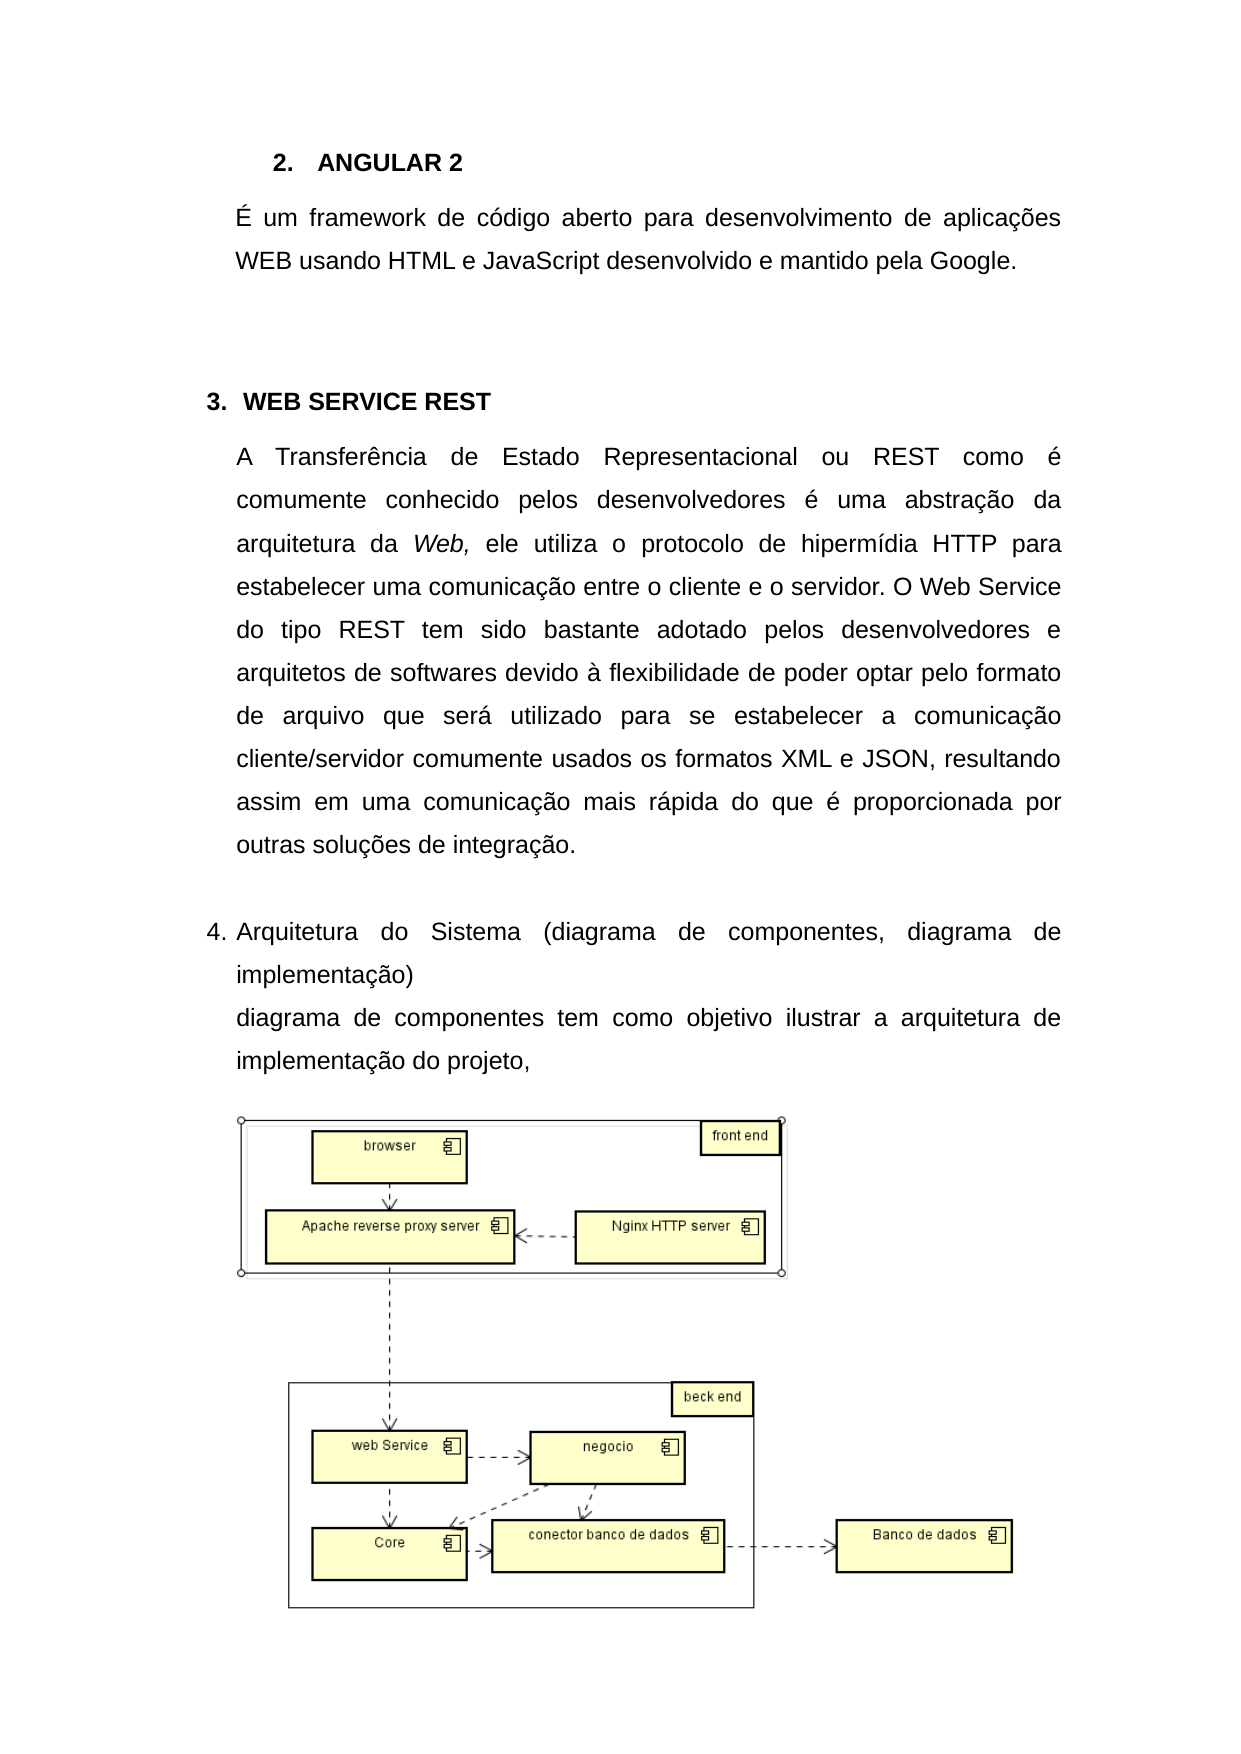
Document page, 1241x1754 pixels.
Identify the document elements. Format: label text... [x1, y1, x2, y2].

list A Transferência de Estado Representacional ou REST como é comumente conhecido pelos desenvolvedores é uma abstração da arquitetura da Web, ele utiliza o protocolo de hipermídia HTTP para estabelecer uma comunicação entre o cliente e o servidor. O Web Service do tipo REST tem sido bastante adotado pelos desenvolvedores e arquitetos de softwares devido à flexibilidade de poder optar pelo formato de arquivo que será utilizado para se estabelecer a comunicação cliente/servidor comumente usados os formatos XML e JSON, resultando assim em uma comunicação mais rápida do que é proporcionada por outras soluções de integração. [206, 442, 1062, 859]
list diagrama de componentes tem como objetivo ilustrar a arquitetura de implementação do projeto, [206, 1003, 1062, 1075]
list É um framework de código aberto para desenvolvimento de aplicações WEB usando HTML e JavaScript desenvolvido e mantido pela Google. [198, 203, 1062, 275]
list Arquitetura do Sistema (diagrama de componentes, diagrama de implementação) [206, 917, 1062, 989]
subtitle ANGULAR 2 [273, 148, 1062, 176]
subtitle WEB SERVICE REST [206, 387, 1062, 416]
picture [214, 1103, 1027, 1631]
